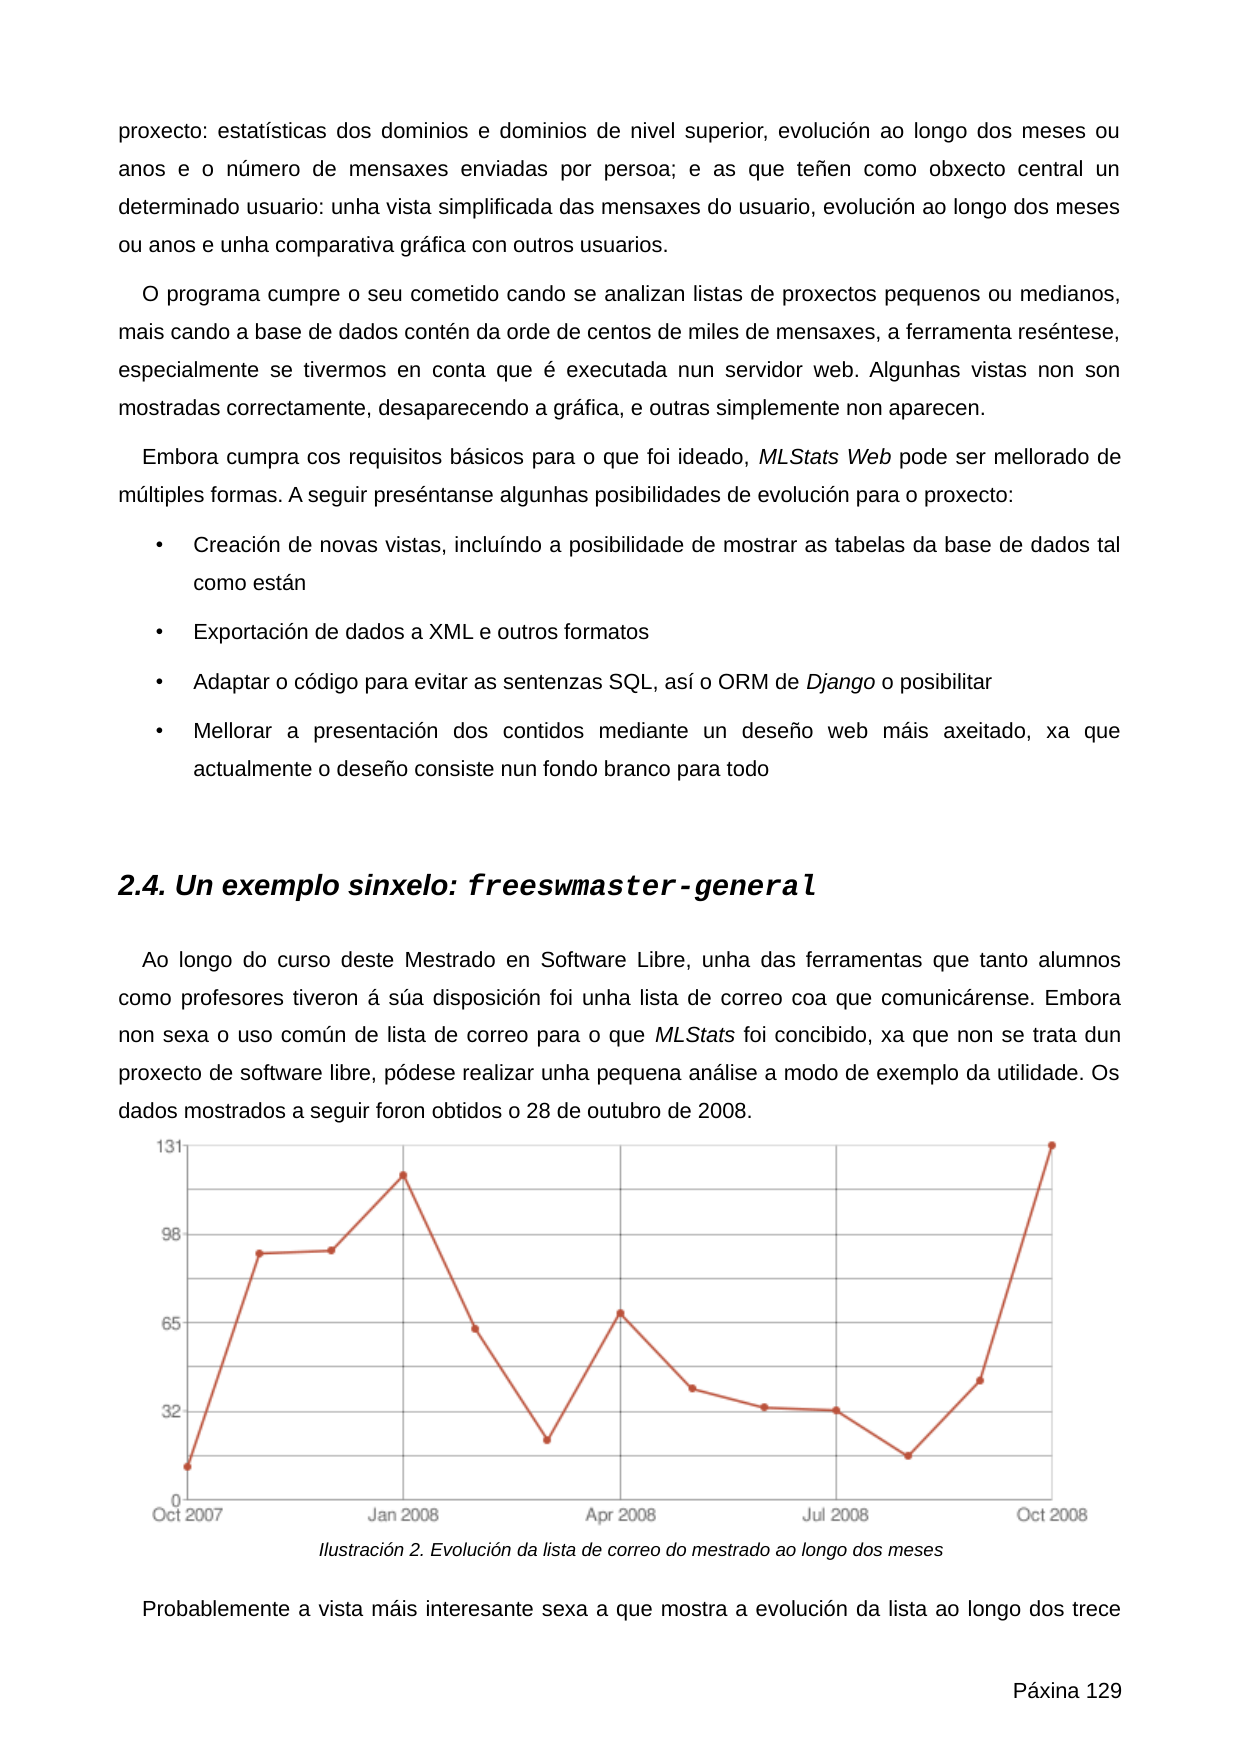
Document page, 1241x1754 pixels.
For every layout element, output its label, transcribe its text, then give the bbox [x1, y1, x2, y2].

subtitle 2.4. Un exemplo sinxelo: freeswmaster-general [118, 868, 1122, 904]
text Embora cumpra cos requisitos básicos para o que foi ideado, MLStats Web pode ser mellorado de múltiples formas. A seguir preséntanse algunhas posibilidades de evolución para o proxecto: [118, 444, 1122, 507]
text Ilustración 2. Evolución da lista de correo do mestrado ao longo dos meses [118, 1529, 1122, 1560]
list Exportación de dados a XML e outros formatos [156, 619, 1122, 644]
text Probablemente a vista máis interesante sexa a que mostra a evolución da lista ao longo dos trece [118, 1595, 1122, 1621]
text O programa cumpre o seu cometido cando se analizan listas de proxectos pequenos ou medianos, mais cando a base de dados contén da orde de centos de miles de mensaxes, a ferramenta reséntese, especialmente se tivermos en conta que é executada nun servidor web. Algunhas vistas non son mostradas correctamente, desaparecendo a gráfica, e outras simplemente non aparecen. [118, 281, 1122, 420]
list Mellorar a presentación dos contidos mediante un deseño web máis axeitado, xa que actualmente o deseño consiste nun fondo branco para todo [156, 718, 1122, 781]
picture [151, 1137, 1089, 1529]
list Adaptar o código para evitar as sentenzas SQL, así o ORM de Django o posibilitar [156, 668, 1122, 694]
text Ao longo do curso deste Mestrado en Software Libre, unha das ferramentas que tanto alumnos como profesores tiveron á súa disposición foi unha lista de correo coa que comunicárense. Embora non sexa o uso común de lista de correo para o que MLStats foi concibido, xa que non se trata dun proxecto de software libre, pódese realizar unha pequena análise a modo de exemplo da utilidade. Os dados mostrados a seguir foron obtidos o 28 de outubro de 2008. [118, 947, 1122, 1123]
list Creación de novas vistas, incluíndo a posibilidade de mostrar as tabelas da base de dados tal como están [156, 532, 1122, 594]
text proxecto: estatísticas dos dominios e dominios de nivel superior, evolución ao longo dos meses ou anos e o número de mensaxes enviadas por persoa; e as que teñen como obxecto central un determinado usuario: unha vista simplificada das mensaxes do usuario, evolución ao longo dos meses ou anos e unha comparativa gráfica con outros usuarios. [118, 118, 1122, 257]
